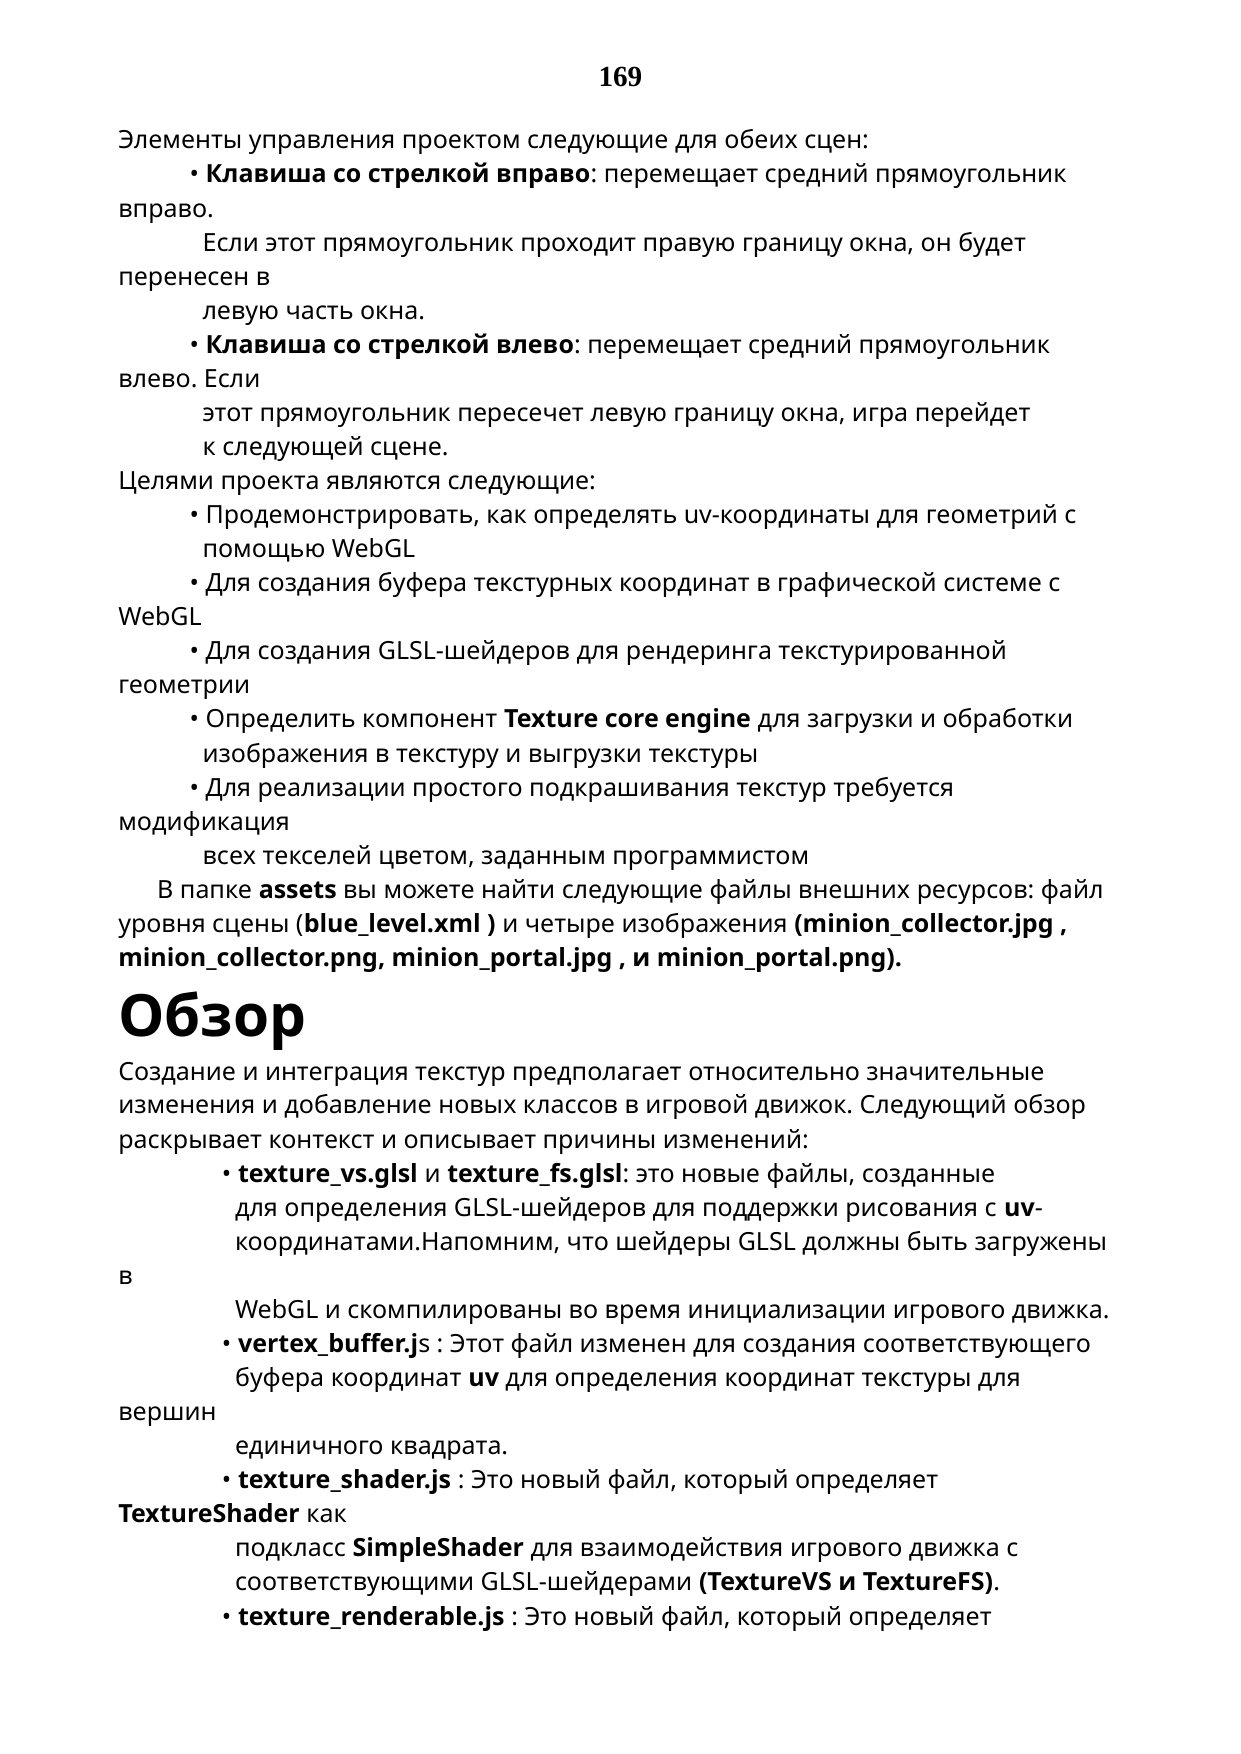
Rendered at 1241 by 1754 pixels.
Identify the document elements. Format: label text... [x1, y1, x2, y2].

text соответствующими GLSL-шейдерами (TextureVS и TextureFS). [118, 1564, 1122, 1598]
text • Определить компонент Texture core engine для загрузки и обработки [118, 701, 1122, 735]
text • Клавиша со стрелкой вправо: перемещает средний прямоугольник вправо. [118, 156, 1122, 224]
text Элементы управления проектом следующие для обеих сцен: [118, 122, 1122, 156]
text к следующей сцене. [118, 429, 1122, 463]
text • texture_renderable.js : Это новый файл, который определяет [118, 1598, 1122, 1632]
text • texture_vs.glsl и texture_fs.glsl: это новые файлы, созданные [118, 1155, 1122, 1189]
text изображения в текстуру и выгрузки текстуры [118, 735, 1122, 769]
text Если этот прямоугольник проходит правую границу окна, он будет перенесен в [118, 224, 1122, 292]
text • Клавиша со стрелкой влево: перемещает средний прямоугольник влево. Если [118, 326, 1122, 394]
text • vertex_buffer.js : Этот файл изменен для создания соответствующего [118, 1326, 1122, 1360]
text всех текселей цветом, заданным программистом [118, 837, 1122, 871]
text этот прямоугольник пересечет левую границу окна, игра перейдет [118, 394, 1122, 429]
text буфера координат uv для определения координат текстуры для вершин [118, 1360, 1122, 1428]
text Обзор [118, 974, 1122, 1053]
text • Для реализации простого подкрашивания текстур требуется модификация [118, 769, 1122, 837]
text В папке assets вы можете найти следующие файлы внешних ресурсов: файл уровня сцены (blue_level.xml ) и четыре изображения (minion_collector.jpg , minion_collector.png, minion_portal.jpg , и minion_portal.png). [118, 871, 1122, 974]
text единичного квадрата. [118, 1428, 1122, 1462]
text • texture_shader.js : Это новый файл, который определяет TextureShader как [118, 1462, 1122, 1530]
text подкласс SimpleShader для взаимодействия игрового движка с [118, 1530, 1122, 1564]
text Целями проекта являются следующие: [118, 463, 1122, 497]
text • Для создания GLSL-шейдеров для рендеринга текстурированной геометрии [118, 633, 1122, 701]
text WebGL и скомпилированы во время инициализации игрового движка. [118, 1292, 1122, 1326]
text • Продемонстрировать, как определять uv-координаты для геометрий с [118, 497, 1122, 531]
text Создание и интеграция текстур предполагает относительно значительные изменения и добавление новых классов в игровой движок. Следующий обзор раскрывает контекст и описывает причины изменений: [118, 1053, 1122, 1155]
text координатами.Напомним, что шейдеры GLSL должны быть загружены в [118, 1223, 1122, 1292]
text помощью WebGL [118, 531, 1122, 565]
text левую часть окна. [118, 292, 1122, 326]
text для определения GLSL-шейдеров для поддержки рисования с uv- [118, 1189, 1122, 1223]
text • Для создания буфера текстурных координат в графической системе с WebGL [118, 565, 1122, 633]
